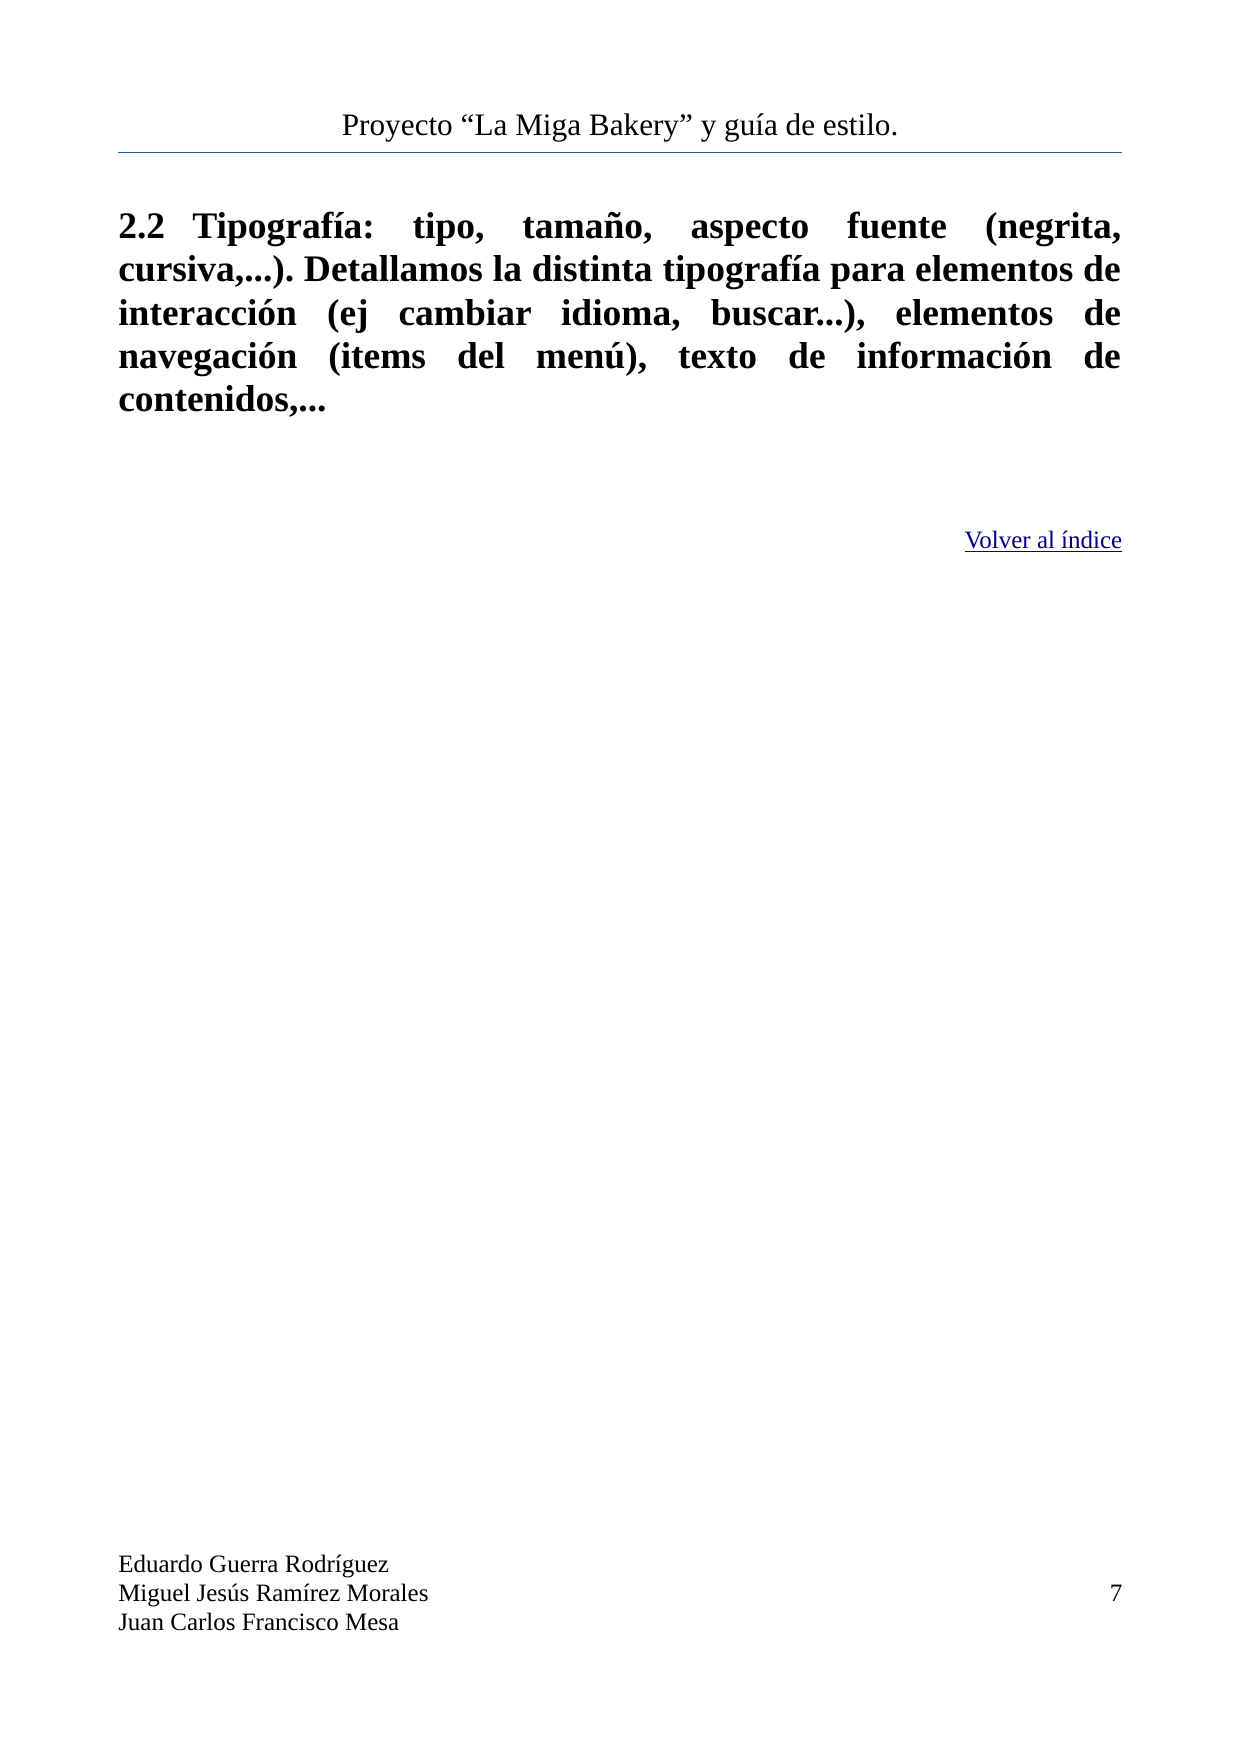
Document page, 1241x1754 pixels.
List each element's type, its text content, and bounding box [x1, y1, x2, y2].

subtitle 2.2 Tipografía: tipo, tamaño, aspecto fuente (negrita, cursiva,...). Detallamos la distinta tipografía para elementos de interacción (ej cambiar idioma, buscar...), elementos de navegación (items del menú), texto de información de contenidos,... [118, 204, 1122, 462]
text Volver al índice [118, 526, 1122, 554]
